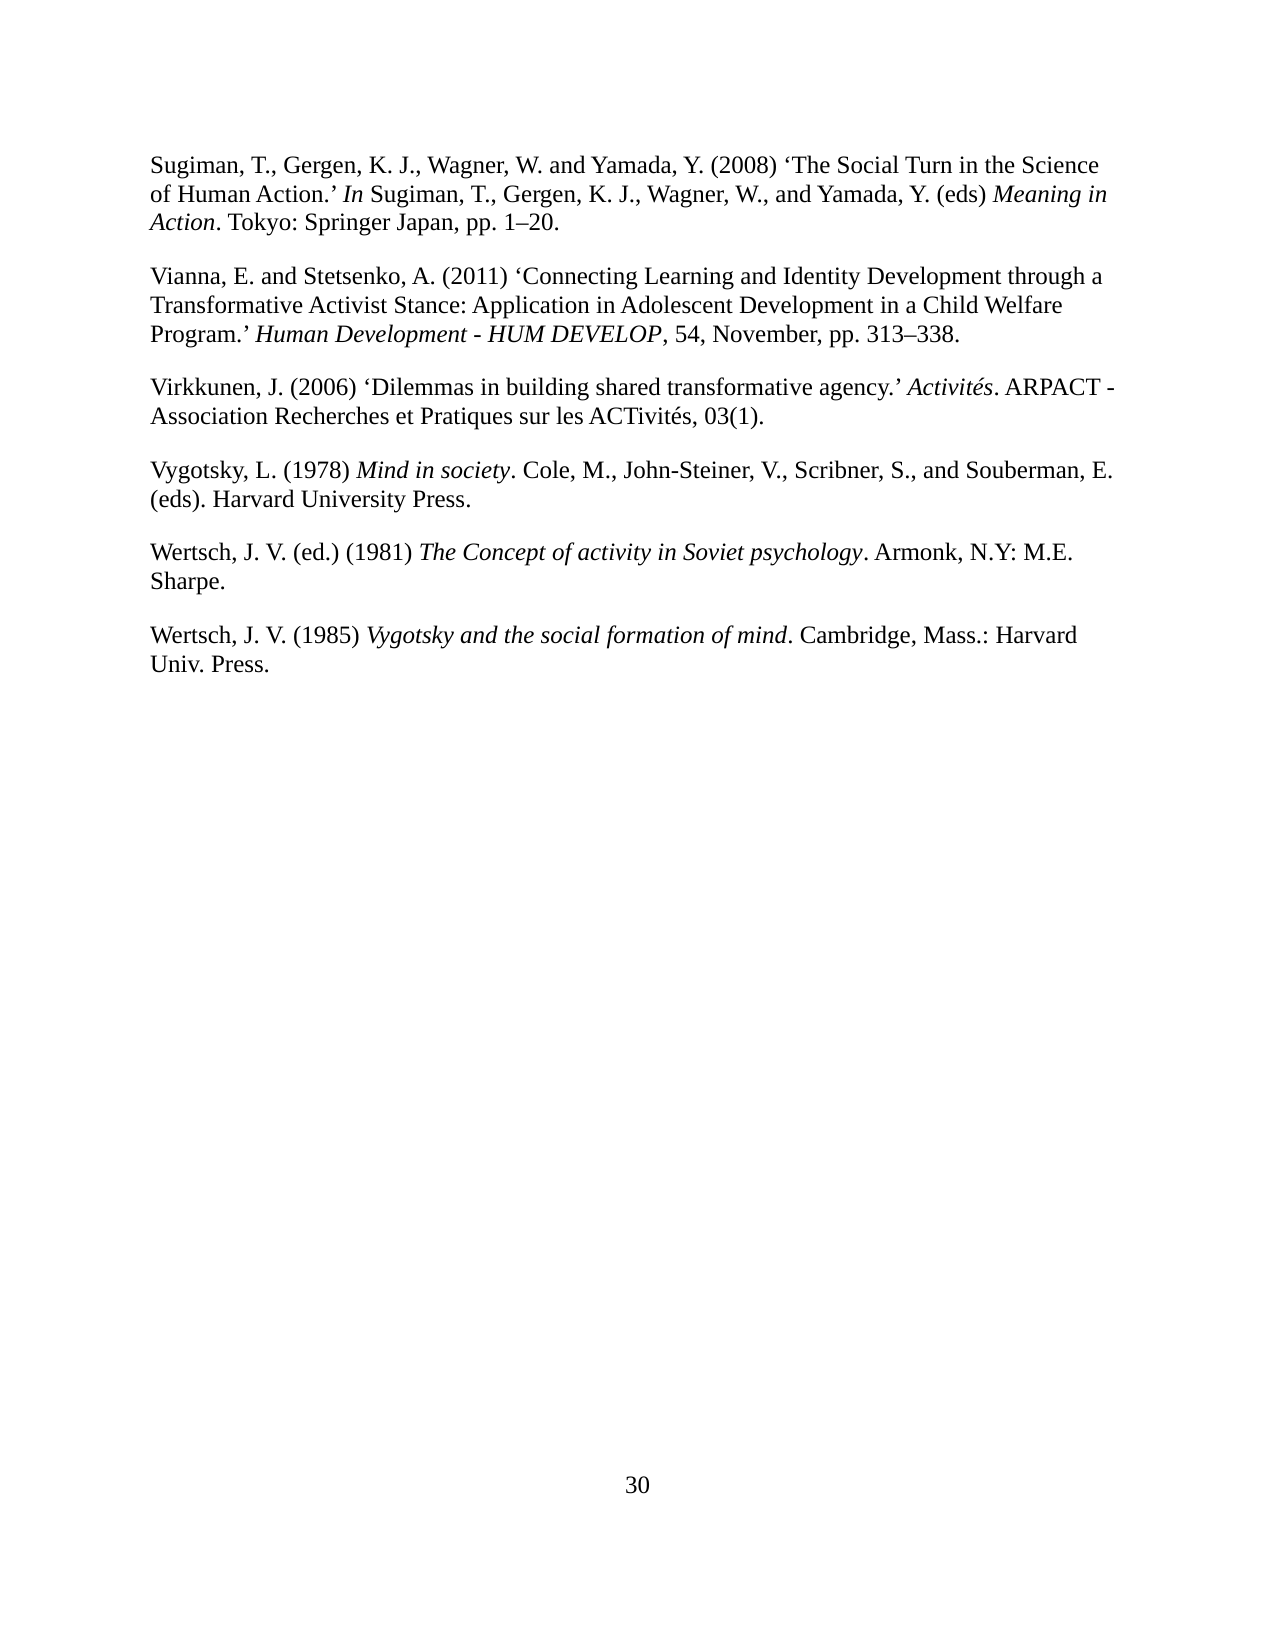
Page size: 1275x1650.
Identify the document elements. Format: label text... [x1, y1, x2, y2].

text Wertsch, J. V. (1985) Vygotsky and the social formation of mind. Cambridge, Mass.: Harvard Univ. Press. [150, 620, 1125, 677]
text Virkkunen, J. (2006) ‘Dilemmas in building shared transformative agency.’ Activités. ARPACT - Association Recherches et Pratiques sur les ACTivités, 03(1). [150, 372, 1125, 430]
text Sugiman, T., Gergen, K. J., Wagner, W. and Yamada, Y. (2008) ‘The Social Turn in the Science of Human Action.’ In Sugiman, T., Gergen, K. J., Wagner, W., and Yamada, Y. (eds) Meaning in Action. Tokyo: Springer Japan, pp. 1–20. [150, 150, 1125, 236]
text Vygotsky, L. (1978) Mind in society. Cole, M., John-Steiner, V., Scribner, S., and Souberman, E. (eds). Harvard University Press. [150, 455, 1125, 512]
text Wertsch, J. V. (ed.) (1981) The Concept of activity in Soviet psychology. Armonk, N.Y: M.E. Sharpe. [150, 537, 1125, 595]
text Vianna, E. and Stetsenko, A. (2011) ‘Connecting Learning and Identity Development through a Transformative Activist Stance: Application in Adolescent Development in a Child Welfare Program.’ Human Development - HUM DEVELOP, 54, November, pp. 313–338. [150, 261, 1125, 347]
